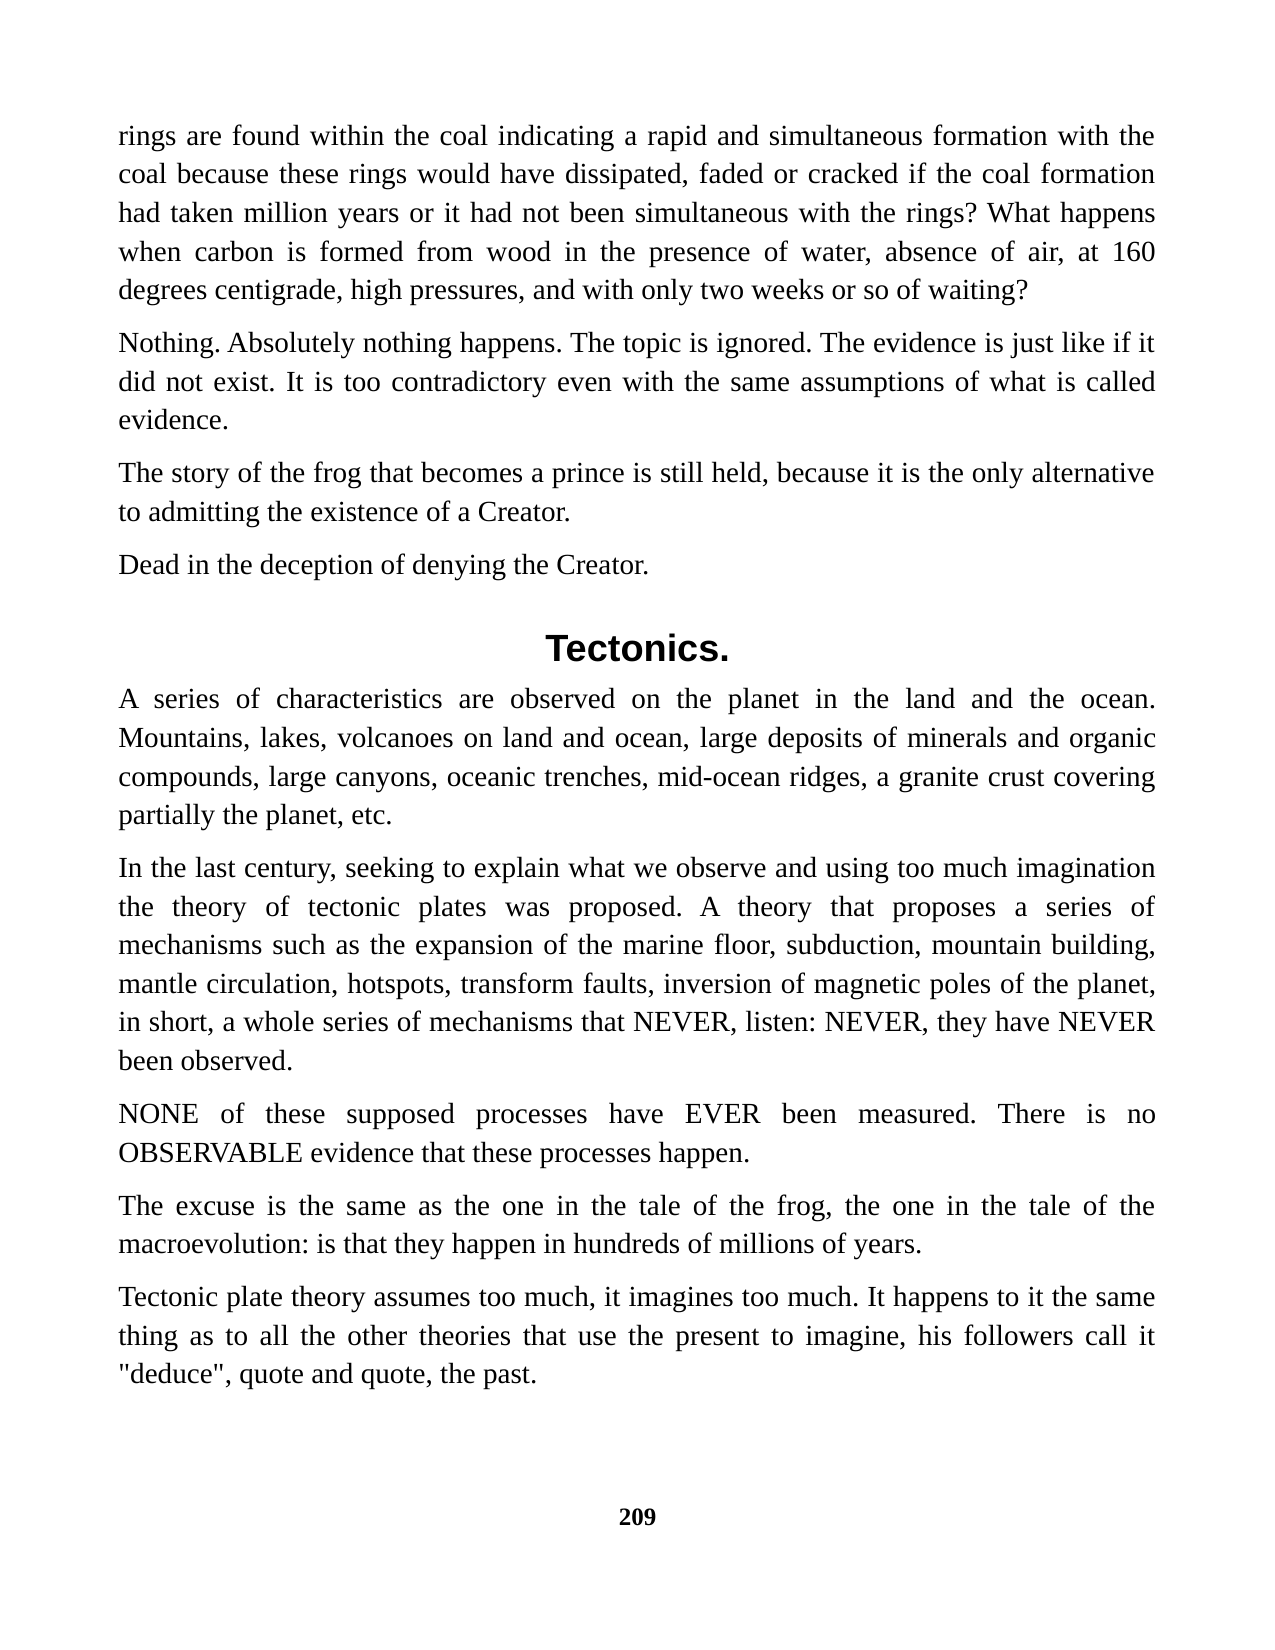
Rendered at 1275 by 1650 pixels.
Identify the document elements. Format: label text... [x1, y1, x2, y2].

text The story of the frog that becomes a prince is still held, because it is the only alternative to admitting the existence of a Creator. [118, 456, 1157, 528]
text rings are found within the coal indicating a rapid and simultaneous formation with the coal because these rings would have dissipated, faded or cracked if the coal formation had taken million years or it had not been simultaneous with the rings? What happens when carbon is formed from wood in the presence of water, absence of air, at 160 degrees centigrade, high pressures, and with only two weeks or so of waiting? [118, 118, 1157, 306]
text A series of characteristics are observed on the planet in the land and the ocean. Mountains, lakes, volcanoes on land and ocean, large deposits of minerals and organic compounds, large canyons, oceanic trenches, mid-ocean ridges, a granite crust covering partially the planet, etc. [118, 682, 1157, 831]
text Tectonic plate theory assumes too much, it imagines too much. It happens to it the same thing as to all the other theories that use the present to imagine, his followers call it "deduce", quote and quote, the past. [118, 1279, 1157, 1390]
text The excuse is the same as the one in the tale of the frog, the one in the tale of the macroevolution: is that they happen in hundreds of millions of years. [118, 1188, 1157, 1260]
text Dead in the deception of denying the Creator. [118, 547, 1157, 581]
subtitle Tectonics. [118, 625, 1157, 669]
text Nothing. Absolutely nothing happens. The topic is ignored. The evidence is just like if it did not exist. It is too contradictory even with the same assumptions of what is called evidence. [118, 325, 1157, 436]
text In the last century, seeking to explain what we observe and using too much imagination the theory of tectonic plates was proposed. A theory that proposes a series of mechanisms such as the expansion of the marine floor, subduction, mountain building, mantle circulation, hotspots, transform faults, inversion of magnetic poles of the planet, in short, a whole series of mechanisms that NEVER, listen: NEVER, they have NEVER been observed. [118, 850, 1157, 1077]
text NONE of these supposed processes have EVER been measured. There is no OBSERVABLE evidence that these processes happen. [118, 1096, 1157, 1168]
